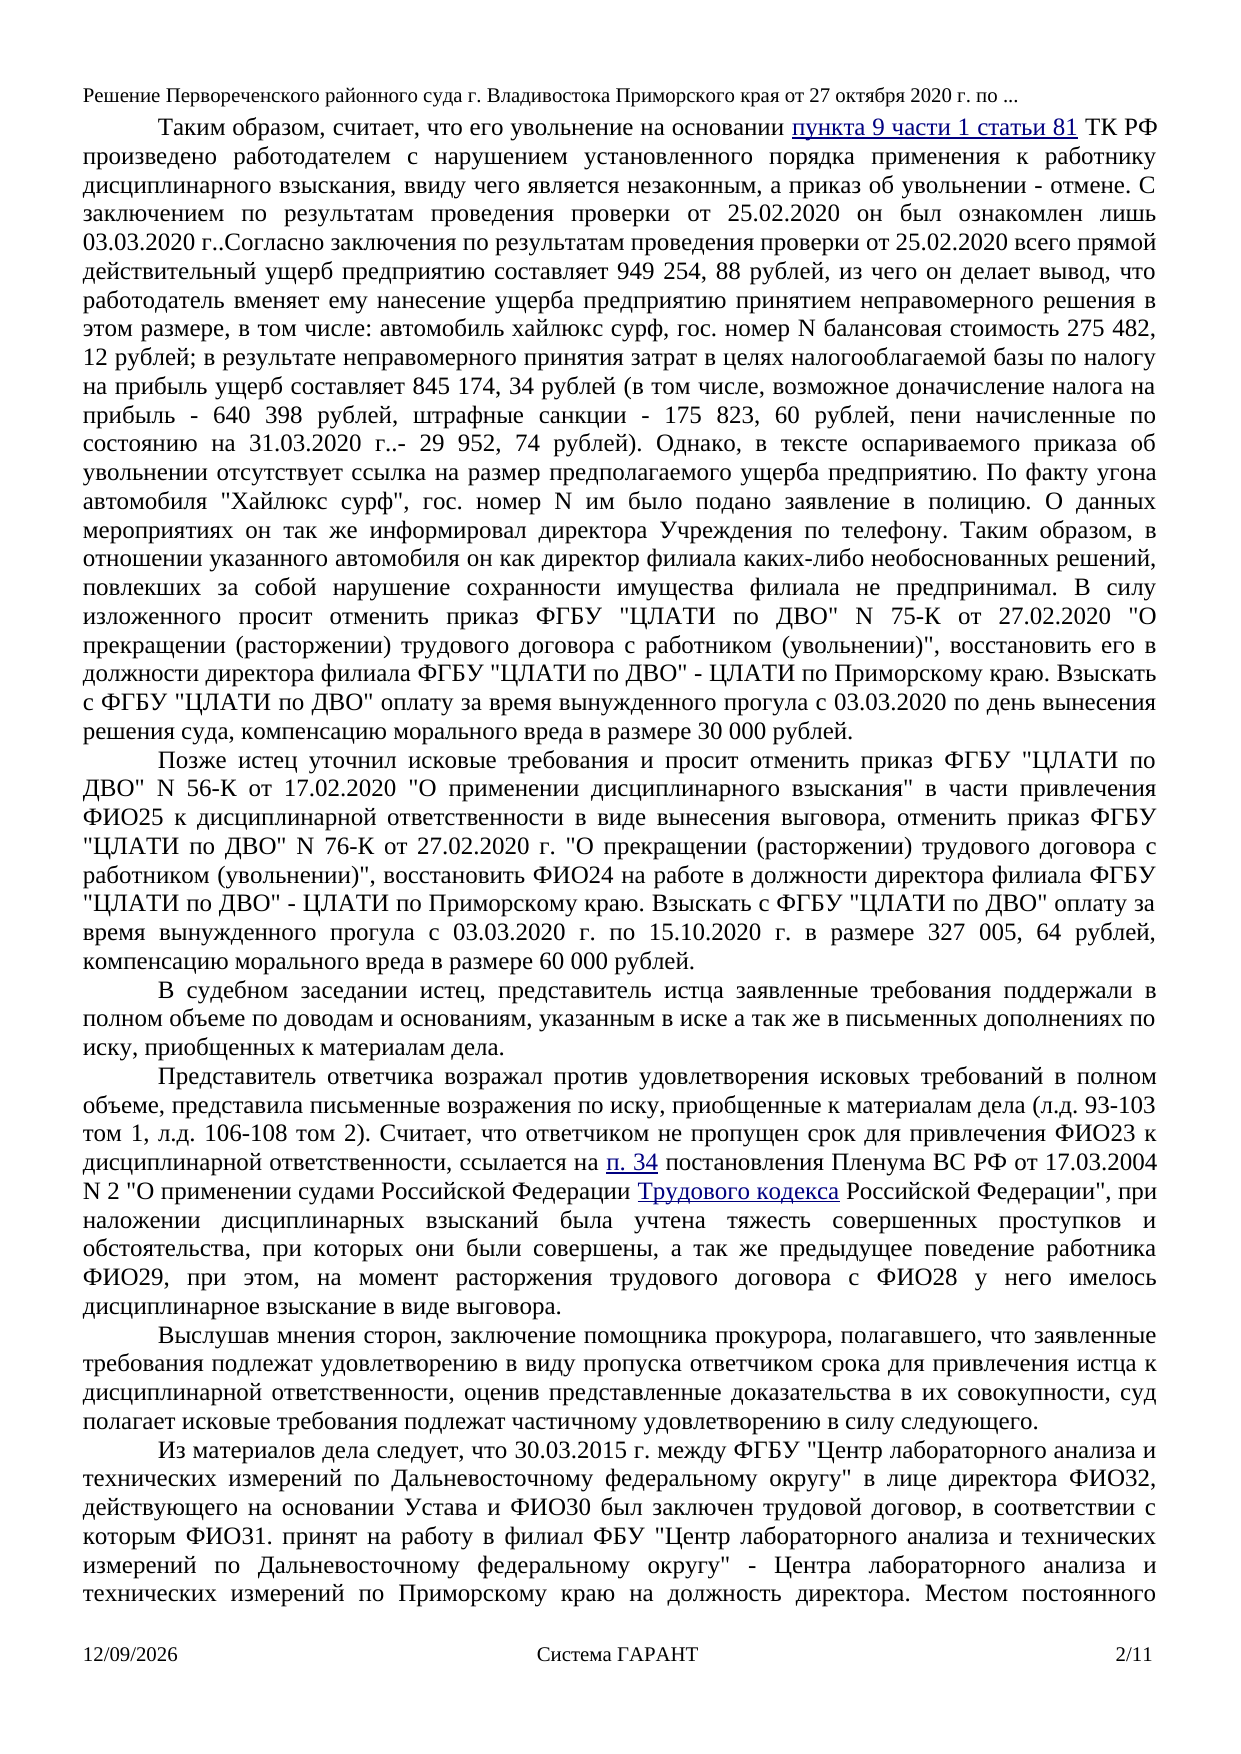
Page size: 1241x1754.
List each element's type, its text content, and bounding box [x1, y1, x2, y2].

text Из материалов дела следует, что 30.03.2015 г. между ФГБУ "Центр лабораторного анализа и технических измерений по Дальневосточному федеральному округу" в лице директора ФИО32, действующего на основании Устава и ФИО30 был заключен трудовой договор, в соответствии с которым ФИО31. принят на работу в филиал ФБУ "Центр лабораторного анализа и технических измерений по Дальневосточному федеральному округу" - Центра лабораторного анализа и технических измерений по Приморскому краю на должность директора. Местом постоянного [83, 1435, 1157, 1607]
text Позже истец уточнил исковые требования и просит отменить приказ ФГБУ "ЦЛАТИ по ДВО" N 56-К от 17.02.2020 "О применении дисциплинарного взыскания" в части привлечения ФИО25 к дисциплинарной ответственности в виде вынесения выговора, отменить приказ ФГБУ "ЦЛАТИ по ДВО" N 76-К от 27.02.2020 г. "О прекращении (расторжении) трудового договора с работником (увольнении)", восстановить ФИО24 на работе в должности директора филиала ФГБУ "ЦЛАТИ по ДВО" - ЦЛАТИ по Приморскому краю. Взыскать с ФГБУ "ЦЛАТИ по ДВО" оплату за время вынужденного прогула с 03.03.2020 г. по 15.10.2020 г. в размере 327 005, 64 рублей, компенсацию морального вреда в размере 60 000 рублей. [83, 745, 1157, 975]
text Таким образом, считает, что его увольнение на основании пункта 9 части 1 статьи 81 ТК РФ произведено работодателем с нарушением установленного порядка применения к работнику дисциплинарного взыскания, ввиду чего является незаконным, а приказ об увольнении - отмене. С заключением по результатам проведения проверки от 25.02.2020 он был ознакомлен лишь 03.03.2020 г..Согласно заключения по результатам проведения проверки от 25.02.2020 всего прямой действительный ущерб предприятию составляет 949 254, 88 рублей, из чего он делает вывод, что работодатель вменяет ему нанесение ущерба предприятию принятием неправомерного решения в этом размере, в том числе: автомобиль хайлюкс сурф, гос. номер N балансовая стоимость 275 482, 12 рублей; в результате неправомерного принятия затрат в целях налогооблагаемой базы по налогу на прибыль ущерб составляет 845 174, 34 рублей (в том числе, возможное доначисление налога на прибыль - 640 398 рублей, штрафные санкции - 175 823, 60 рублей, пени начисленные по состоянию на 31.03.2020 г..- 29 952, 74 рублей). Однако, в тексте оспариваемого приказа об увольнении отсутствует ссылка на размер предполагаемого ущерба предприятию. По факту угона автомобиля "Хайлюкс сурф", гос. номер N им было подано заявление в полицию. О данных мероприятиях он так же информировал директора Учреждения по телефону. Таким образом, в отношении указанного автомобиля он как директор филиала каких-либо необоснованных решений, повлекших за собой нарушение сохранности имущества филиала не предпринимал. В силу изложенного просит отменить приказ ФГБУ "ЦЛАТИ по ДВО" N 75-К от 27.02.2020 "О прекращении (расторжении) трудового договора с работником (увольнении)", восстановить его в должности директора филиала ФГБУ "ЦЛАТИ по ДВО" - ЦЛАТИ по Приморскому краю. Взыскать с ФГБУ "ЦЛАТИ по ДВО" оплату за время вынужденного прогула с 03.03.2020 по день вынесения решения суда, компенсацию морального вреда в размере 30 000 рублей. [83, 112, 1157, 745]
text Выслушав мнения сторон, заключение помощника прокурора, полагавшего, что заявленные требования подлежат удовлетворению в виду пропуска ответчиком срока для привлечения истца к дисциплинарной ответственности, оценив представленные доказательства в их совокупности, суд полагает исковые требования подлежат частичному удовлетворению в силу следующего. [83, 1320, 1157, 1435]
text В судебном заседании истец, представитель истца заявленные требования поддержали в полном объеме по доводам и основаниям, указанным в иске а так же в письменных дополнениях по иску, приобщенных к материалам дела. [83, 975, 1157, 1061]
text Представитель ответчика возражал против удовлетворения исковых требований в полном объеме, представила письменные возражения по иску, приобщенные к материалам дела (л.д. 93-103 том 1, л.д. 106-108 том 2). Считает, что ответчиком не пропущен срок для привлечения ФИО23 к дисциплинарной ответственности, ссылается на п. 34 постановления Пленума ВС РФ от 17.03.2004 N 2 "О применении судами Российской Федерации Трудового кодекса Российской Федерации", при наложении дисциплинарных взысканий была учтена тяжесть совершенных проступков и обстоятельства, при которых они были совершены, а так же предыдущее поведение работника ФИО29, при этом, на момент расторжения трудового договора с ФИО28 у него имелось дисциплинарное взыскание в виде выговора. [83, 1061, 1157, 1320]
